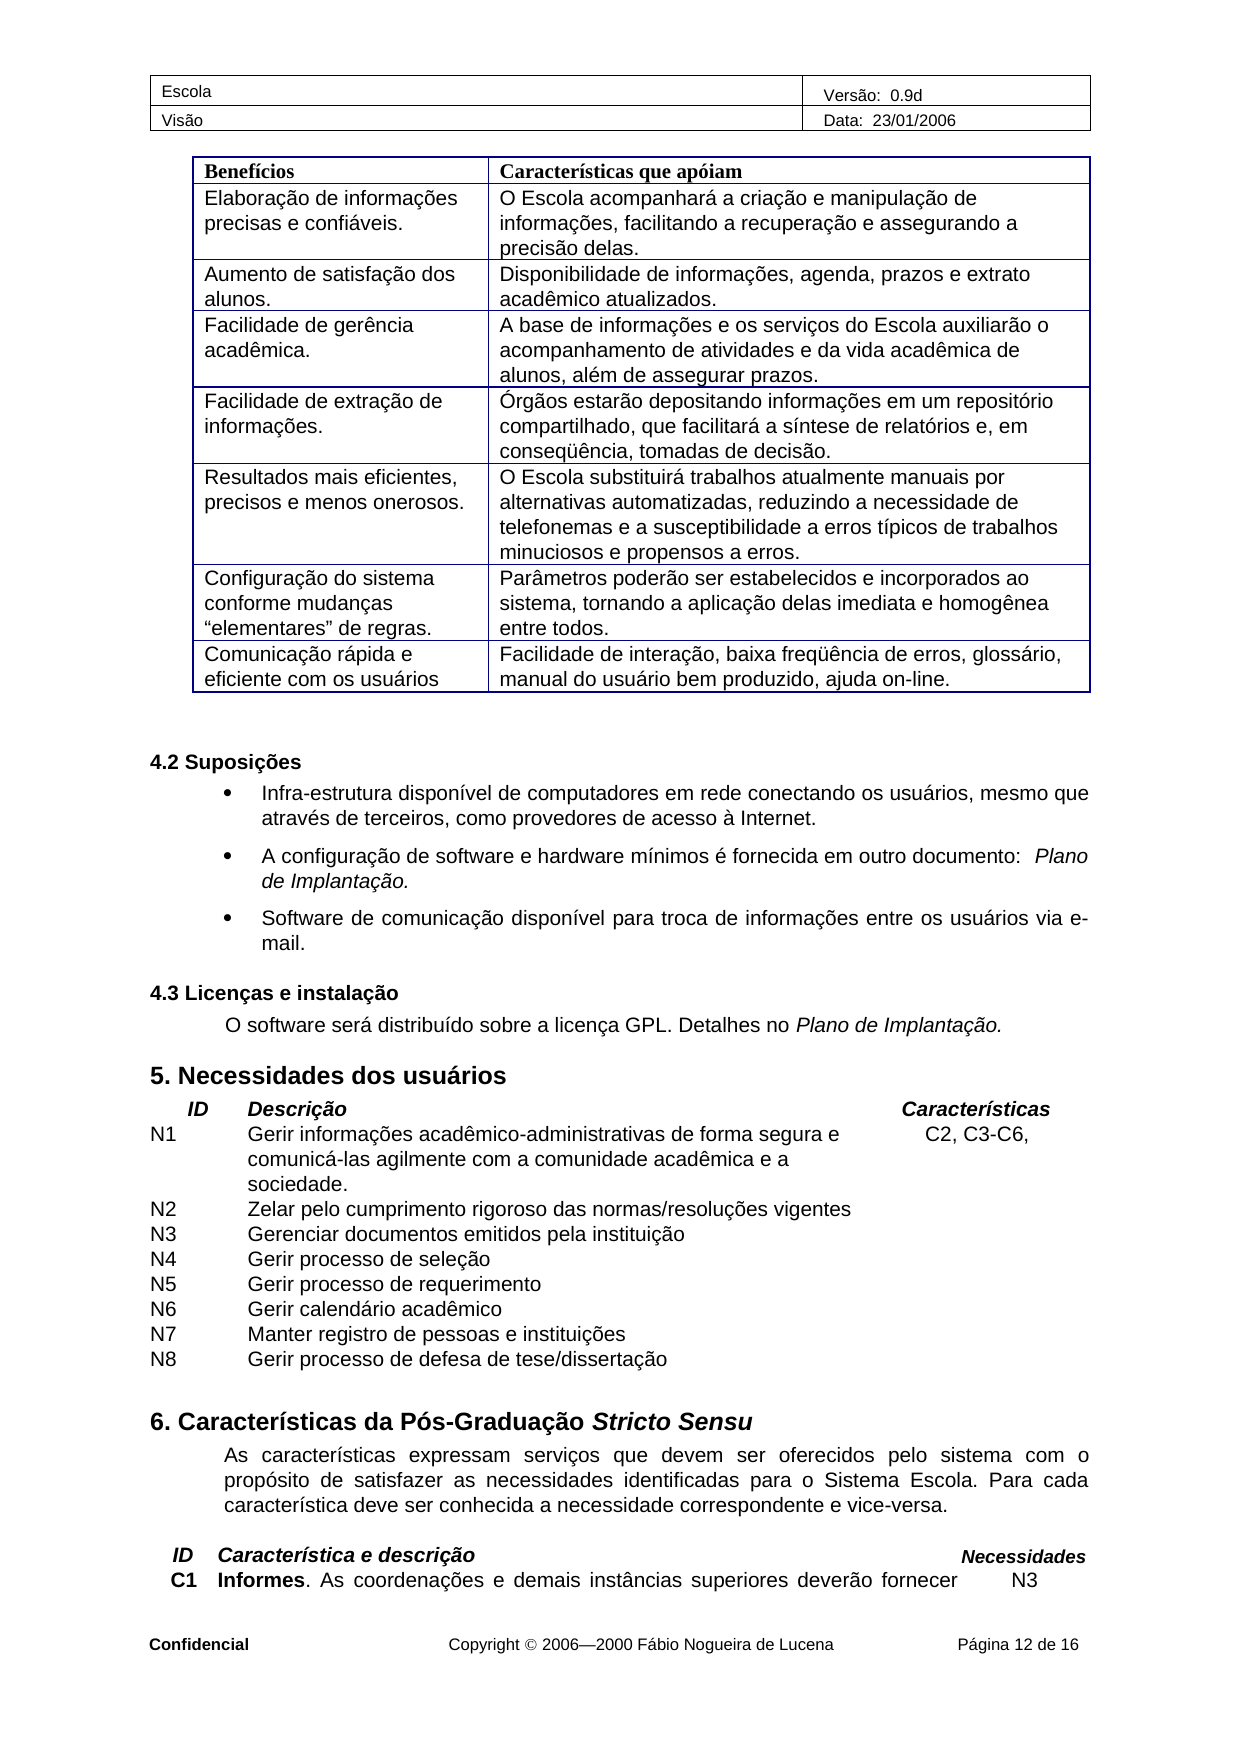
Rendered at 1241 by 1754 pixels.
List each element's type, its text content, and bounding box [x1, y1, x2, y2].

table_cell [864, 1296, 1090, 1321]
table_cell O Escola substituirá trabalhos atualmente manuais por alternativas automatizadas, reduzindo a necessidade de telefonemas e a susceptibilidade a erros típicos de trabalhos minuciosos e propensos a erros. [489, 464, 1089, 563]
table_cell Comunicação rápida e eficiente com os usuários [194, 641, 488, 691]
table_cell A base de informações e os serviços do Escola auxiliarão o acompanhamento de atividades e da vida acadêmica de alunos, além de assegurar prazos. [489, 311, 1089, 386]
table_cell Zelar pelo cumprimento rigoroso das normas/resoluções vigentes [248, 1196, 864, 1221]
table_header Descrição [248, 1096, 864, 1121]
table_cell Facilidade de extração de informações. [194, 388, 488, 462]
table_cell Gerir informações acadêmico-administrativas de forma segura e comunicá-las agilmente com a comunidade acadêmica e a sociedade. [248, 1121, 864, 1196]
table_cell [864, 1221, 1090, 1246]
subtitle Licenças e instalação [150, 980, 1090, 1005]
table_cell N7 [150, 1321, 247, 1346]
table_cell N3 [150, 1221, 247, 1246]
table_cell N2 [150, 1196, 247, 1221]
table_cell Parâmetros poderão ser estabelecidos e incorporados ao sistema, tornando a aplicação delas imediata e homogênea entre todos. [489, 565, 1089, 639]
subtitle Necessidades dos usuários [150, 1061, 1090, 1089]
table_cell Gerir processo de requerimento [248, 1271, 864, 1296]
list A configuração de software e hardware mínimos é fornecida em outro documento: Plano de Implantação. [224, 843, 1090, 893]
table_cell [864, 1346, 1090, 1371]
table_cell Resultados mais eficientes, precisos e menos onerosos. [194, 464, 488, 563]
table_cell Gerir calendário acadêmico [248, 1296, 864, 1321]
table_cell Facilidade de gerência acadêmica. [194, 311, 488, 386]
table_header ID [150, 1096, 247, 1121]
table_cell Manter registro de pessoas e instituições [248, 1321, 864, 1346]
table_header Benefícios [194, 158, 488, 183]
list Infra-estrutura disponível de computadores em rede conectando os usuários, mesmo que através de terceiros, como provedores de acesso à Internet. [224, 780, 1090, 830]
table_header Necessidades [959, 1542, 1090, 1567]
table_cell N3 [959, 1567, 1090, 1592]
table_cell N5 [150, 1271, 247, 1296]
table_header Características [864, 1096, 1090, 1121]
table_cell Configuração do sistema conforme mudanças “elementares” de regras. [194, 565, 488, 639]
table_cell N8 [150, 1346, 247, 1371]
table_cell [864, 1246, 1090, 1271]
table_header Características que apóiam [489, 158, 1089, 183]
table_cell [864, 1321, 1090, 1346]
table_cell Gerir processo de defesa de tese/dissertação [248, 1346, 864, 1371]
table_cell C1 [150, 1567, 217, 1592]
table_cell Órgãos estarão depositando informações em um repositório compartilhado, que facilitará a síntese de relatórios e, em conseqüência, tomadas de decisão. [489, 388, 1089, 462]
table_cell N6 [150, 1296, 247, 1321]
table_cell C2, C3-C6, [864, 1121, 1090, 1196]
table_cell Elaboração de informações precisas e confiáveis. [194, 184, 488, 259]
subtitle Suposições [150, 749, 1090, 774]
table_cell Gerir processo de seleção [248, 1246, 864, 1271]
table_cell [864, 1196, 1090, 1221]
table_cell [864, 1271, 1090, 1296]
text O software será distribuído sobre a licença GPL. Detalhes no Plano de Implantação. [225, 1011, 1090, 1036]
subtitle Características da Pós-Graduação Stricto Sensu [150, 1408, 1090, 1436]
table_header ID [150, 1542, 217, 1567]
table_header Característica e descrição [217, 1542, 959, 1567]
table_cell Aumento de satisfação dos alunos. [194, 260, 488, 310]
table_cell O Escola acompanhará a criação e manipulação de informações, facilitando a recuperação e assegurando a precisão delas. [489, 184, 1089, 259]
table_cell Informes. As coordenações e demais instâncias superiores deverão fornecer [217, 1567, 959, 1592]
table_cell Gerenciar documentos emitidos pela instituição [248, 1221, 864, 1246]
table_cell Disponibilidade de informações, agenda, prazos e extrato acadêmico atualizados. [489, 260, 1089, 310]
table_cell N4 [150, 1246, 247, 1271]
list Software de comunicação disponível para troca de informações entre os usuários via e-mail. [224, 905, 1090, 955]
text As características expressam serviços que devem ser oferecidos pelo sistema com o propósito de satisfazer as necessidades identificadas para o Sistema Escola. Para cada característica deve ser conhecida a necessidade correspondente e vice-versa. [224, 1442, 1090, 1517]
table_cell Facilidade de interação, baixa freqüência de erros, glossário, manual do usuário bem produzido, ajuda on-line. [489, 641, 1089, 691]
table_cell N1 [150, 1121, 247, 1196]
